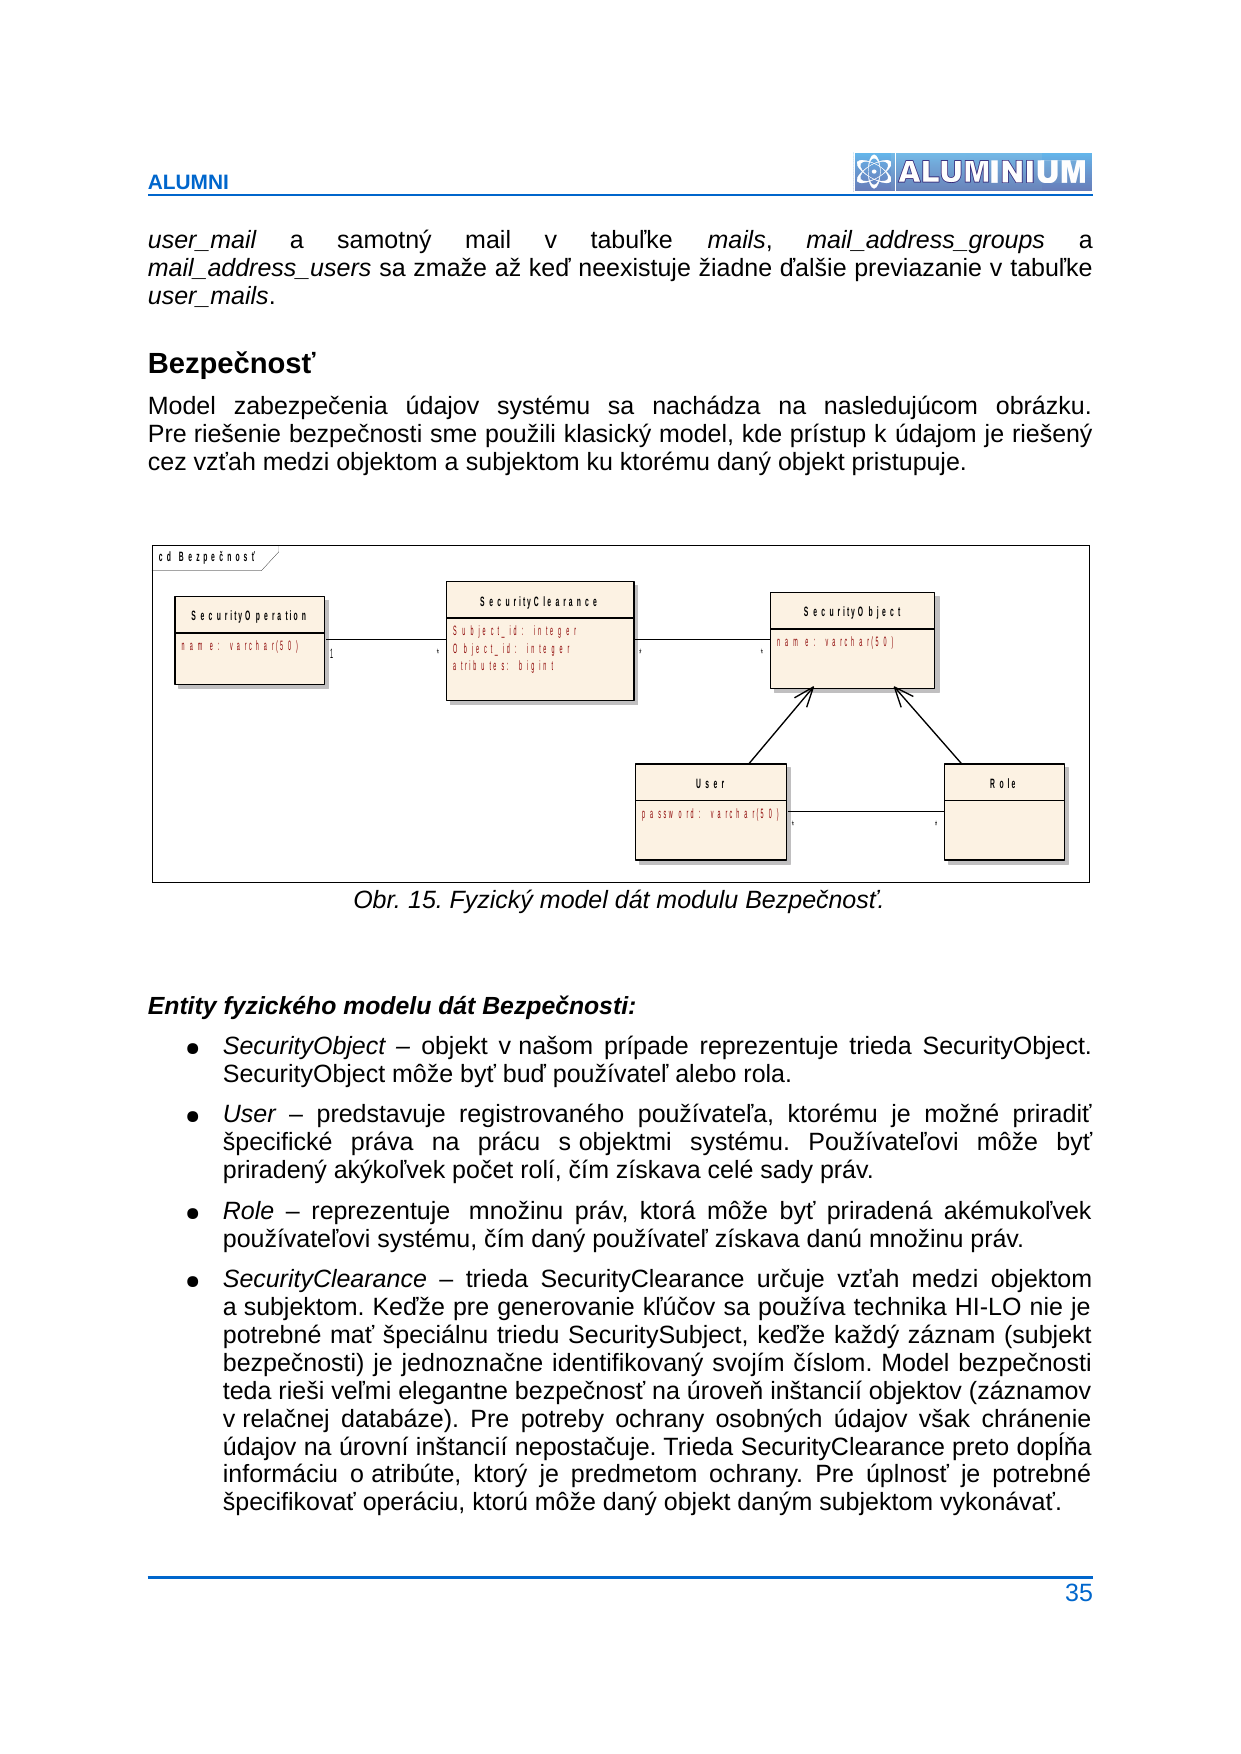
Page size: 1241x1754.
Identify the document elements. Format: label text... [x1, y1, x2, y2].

list Role – reprezentuje množinu práv, ktorá môže byť priradená akémukoľvek používateľovi systému, čím daný používateľ získava danú množinu práv. [185, 1196, 1093, 1252]
list SecurityObject – objekt v našom prípade reprezentuje trieda SecurityObject. SecurityObject môže byť buď používateľ alebo rola. [185, 1032, 1093, 1088]
subtitle Bezpečnosť [148, 347, 1093, 379]
text Obr. 15. Fyzický model dát modulu Bezpečnosť. [148, 541, 1093, 914]
list SecurityClearance – trieda SecurityClearance určuje vzťah medzi objektom a subjektom. Keďže pre generovanie kľúčov sa používa technika HI-LO nie je potrebné mať špeciálnu triedu SecuritySubject, keďže každý záznam (subjekt bezpečnosti) je jednoznačne identifikovaný svojím číslom. Model bezpečnosti teda rieši veľmi elegantne bezpečnosť na úroveň inštancií objektov (záznamov v relačnej databáze). Pre potreby ochrany osobných údajov však chránenie údajov na úrovní inštancií nepostačuje. Trieda SecurityClearance preto dopĺňa informáciu o atribúte, ktorý je predmetom ochrany. Pre úplnosť je potrebné špecifikovať operáciu, ktorú môže daný objekt daným subjektom vykonávať. [185, 1265, 1093, 1516]
text user_mail a samotný mail v tabuľke mails, mail_address_groups a mail_address_users sa zmaže až keď neexistuje žiadne ďalšie previazanie v tabuľke user_mails. [148, 226, 1093, 309]
list User – predstavuje registrovaného používateľa, ktorému je možné priradiť špecifické práva na prácu s objektmi systému. Používateľovi môže byť priradený akýkoľvek počet rolí, čím získava celé sady práv. [185, 1100, 1093, 1184]
subtitle Entity fyzického modelu dát Bezpečnosti: [148, 992, 1093, 1019]
text Model zabezpečenia údajov systému sa nachádza na nasledujúcom obrázku. Pre riešenie bezpečnosti sme použili klasický model, kde prístup k údajom je riešený cez vzťah medzi objektom a subjektom ku ktorému daný objekt pristupuje. [148, 392, 1093, 475]
